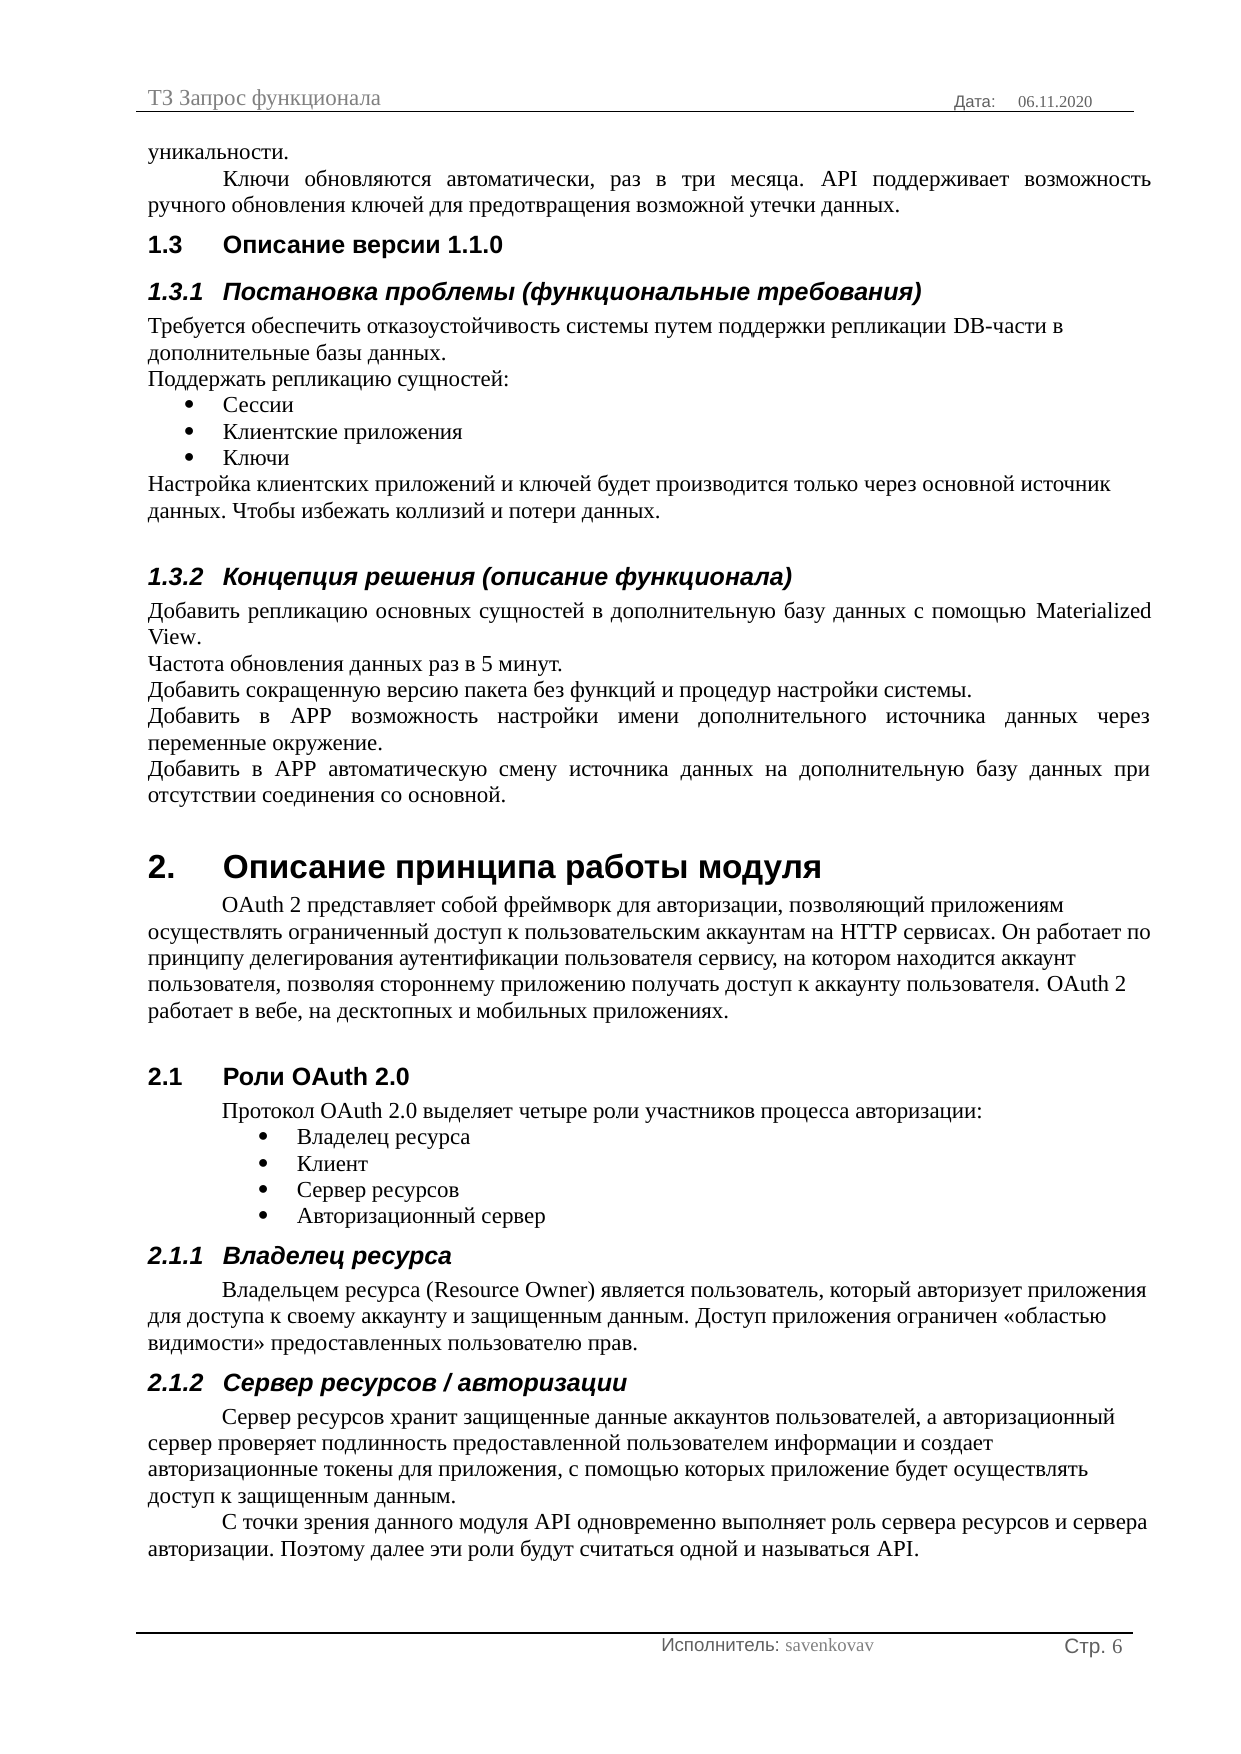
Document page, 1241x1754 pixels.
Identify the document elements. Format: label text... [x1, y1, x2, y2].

list Сервер ресурсов [259, 1176, 1152, 1202]
text Сервер ресурсов хранит защищенные данные аккаунтов пользователей, а авторизационный сервер проверяет подлинность предоставленной пользователем информации и создает авторизационные токены для приложения, с помощью которых приложение будет осуществлять доступ к защищенным данным. [148, 1403, 1152, 1508]
list Владелец ресурса [259, 1123, 1152, 1150]
text Добавить сокращенную версию пакета без функций и процедур настройки системы. [148, 676, 1152, 702]
text Требуется обеспечить отказоустойчивость системы путем поддержки репликации DB-части в дополнительные базы данных. [148, 312, 1152, 365]
text OAuth 2 представляет собой фреймворк для авторизации, позволяющий приложениям осуществлять ограниченный доступ к пользовательским аккаунтам на HTTP сервисах. Он работает по принципу делегирования аутентификации пользователя сервису, на котором находится аккаунт пользователя, позволяя стороннему приложению получать доступ к аккаунту пользователя. OAuth 2 работает в вебе, на десктопных и мобильных приложениях. [148, 891, 1152, 1023]
list Авторизационный сервер [259, 1202, 1152, 1229]
text Протокол OAuth 2.0 выделяет четыре роли участников процесса авторизации: [148, 1097, 1152, 1123]
subtitle Концепция решения (описание функционала) [148, 562, 1152, 591]
text Владельцем ресурса (Resource Owner) является пользователь, который авторизует приложения для доступа к своему аккаунту и защищенным данным. Доступ приложения ограничен «областью видимости» предоставленных пользователю прав. [148, 1276, 1152, 1355]
text Настройка клиентских приложений и ключей будет производится только через основной источник данных. Чтобы избежать коллизий и потери данных. [148, 470, 1152, 523]
list Клиентские приложения [185, 418, 1152, 444]
text Частота обновления данных раз в 5 минут. [148, 650, 1152, 676]
text Добавить репликацию основных сущностей в дополнительную базу данных с помощью Materialized View. [148, 597, 1152, 650]
list Сессии [185, 391, 1152, 418]
list Клиент [259, 1150, 1152, 1176]
text Добавить в APP автоматическую смену источника данных на дополнительную базу данных при отсутствии соединения со основной. [148, 755, 1152, 808]
subtitle Владелец ресурса [148, 1241, 1152, 1270]
subtitle Описание версии 1.1.0 [148, 230, 1152, 258]
subtitle Роли OAuth 2.0 [148, 1062, 1152, 1091]
list Ключи [185, 444, 1152, 470]
subtitle Описание принципа работы модуля [148, 847, 1152, 885]
subtitle Постановка проблемы (функциональные требования) [148, 277, 1152, 306]
text Ключи обновляются автоматически, раз в три месяца. API поддерживает возможность ручного обновления ключей для предотвращения возможной утечки данных. [148, 164, 1152, 217]
text уникальности. [148, 138, 1152, 164]
text Поддержать репликацию сущностей: [148, 365, 1152, 391]
text Добавить в APP возможность настройки имени дополнительного источника данных через переменные окружение. [148, 702, 1152, 755]
subtitle Сервер ресурсов / авторизации [148, 1368, 1152, 1397]
text С точки зрения данного модуля API одновременно выполняет роль сервера ресурсов и сервера авторизации. Поэтому далее эти роли будут считаться одной и называться API. [148, 1508, 1152, 1561]
